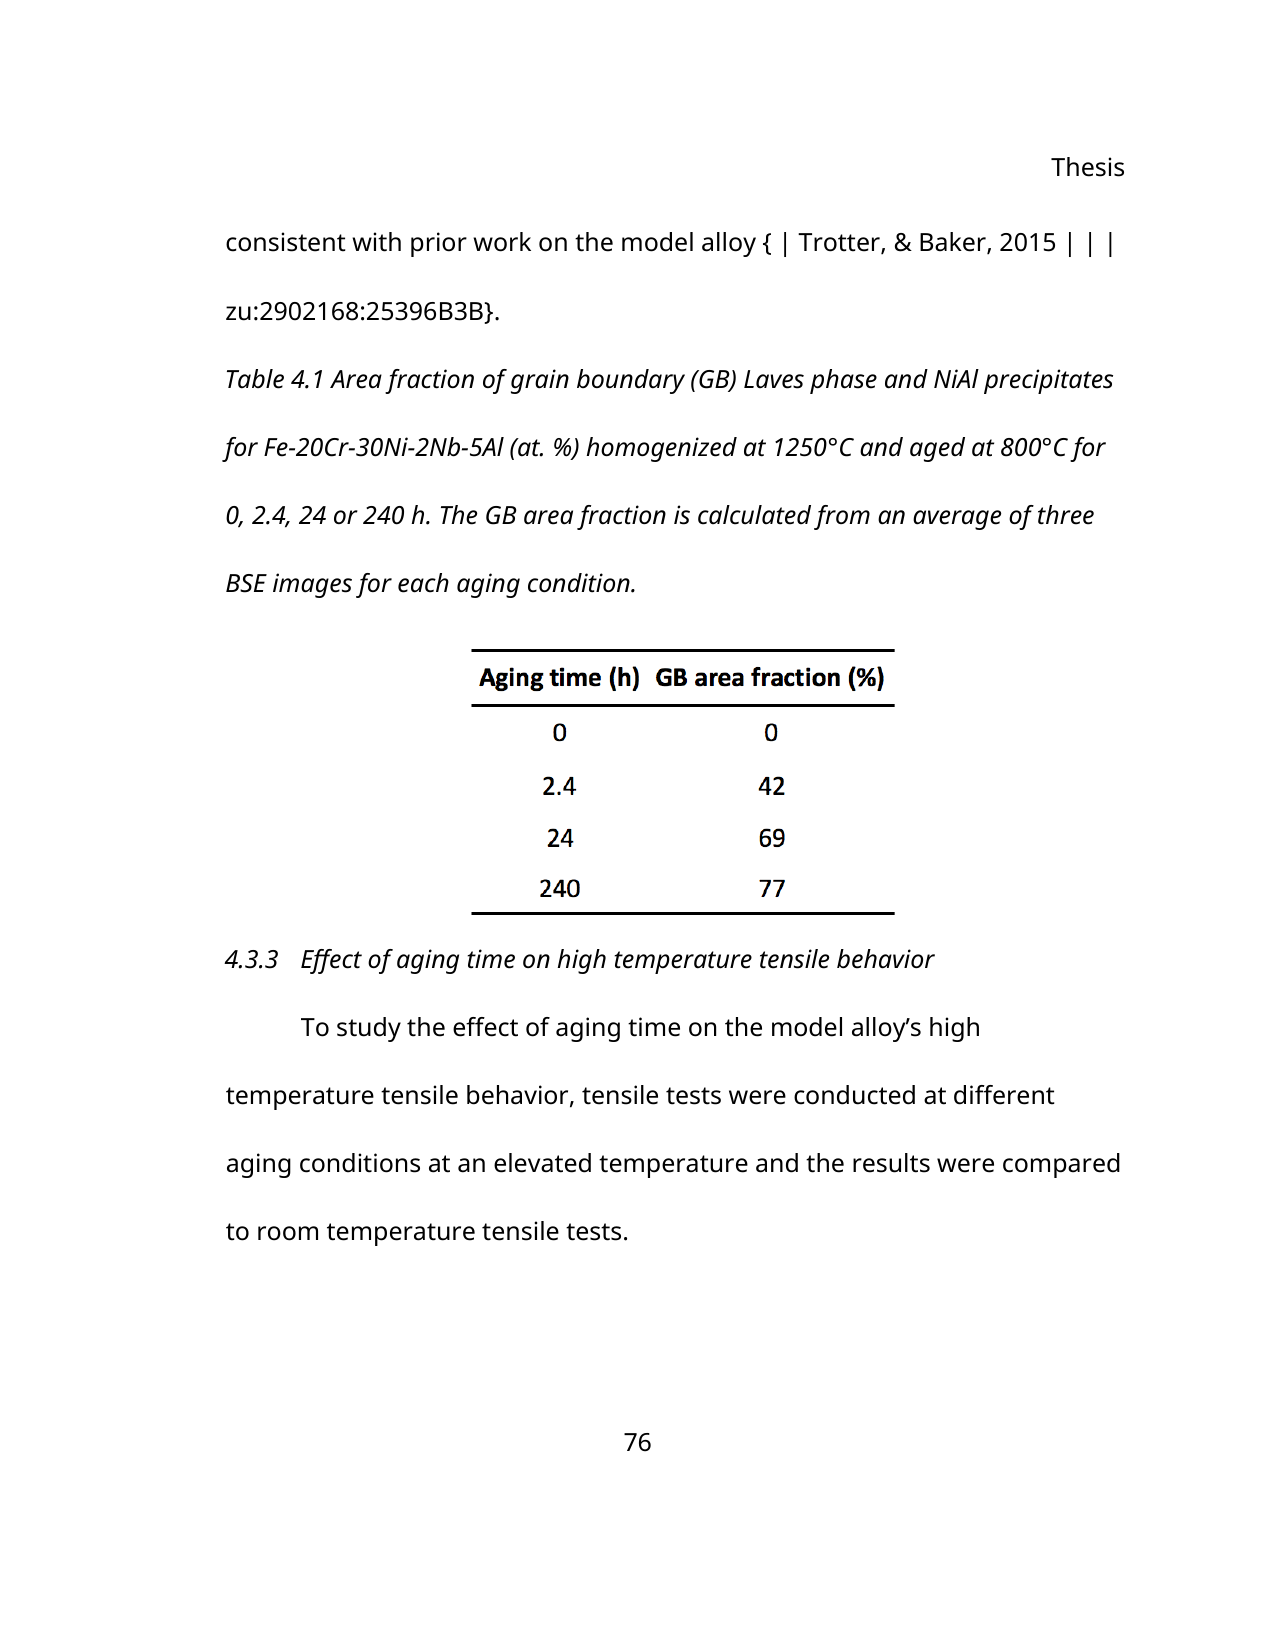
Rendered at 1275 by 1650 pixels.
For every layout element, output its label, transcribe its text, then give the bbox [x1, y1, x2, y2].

text To study the effect of aging time on the model alloy’s high temperature tensile behavior, tensile tests were conducted at different aging conditions at an elevated temperature and the results were compared to room temperature tensile tests. [224, 1009, 1125, 1248]
text consistent with prior work on the model alloy { | Trotter, & Baker, 2015 | | |zu:2902168:25396B3B}. [224, 225, 1125, 327]
text 4.3.3 Effect of aging time on high temperature tensile behavior [224, 941, 1125, 975]
text Table 4.1 Area fraction of grain boundary (GB) Laves phase and NiAl precipitates for Fe-20Cr-30Ni-2Nb-5Al (at. %) homogenized at 1250°C and aged at 800°C for 0, 2.4, 24 or 240 h. The GB area fraction is calculated from an average of three BSE images for each aging condition. [224, 361, 1125, 600]
picture [458, 633, 895, 942]
